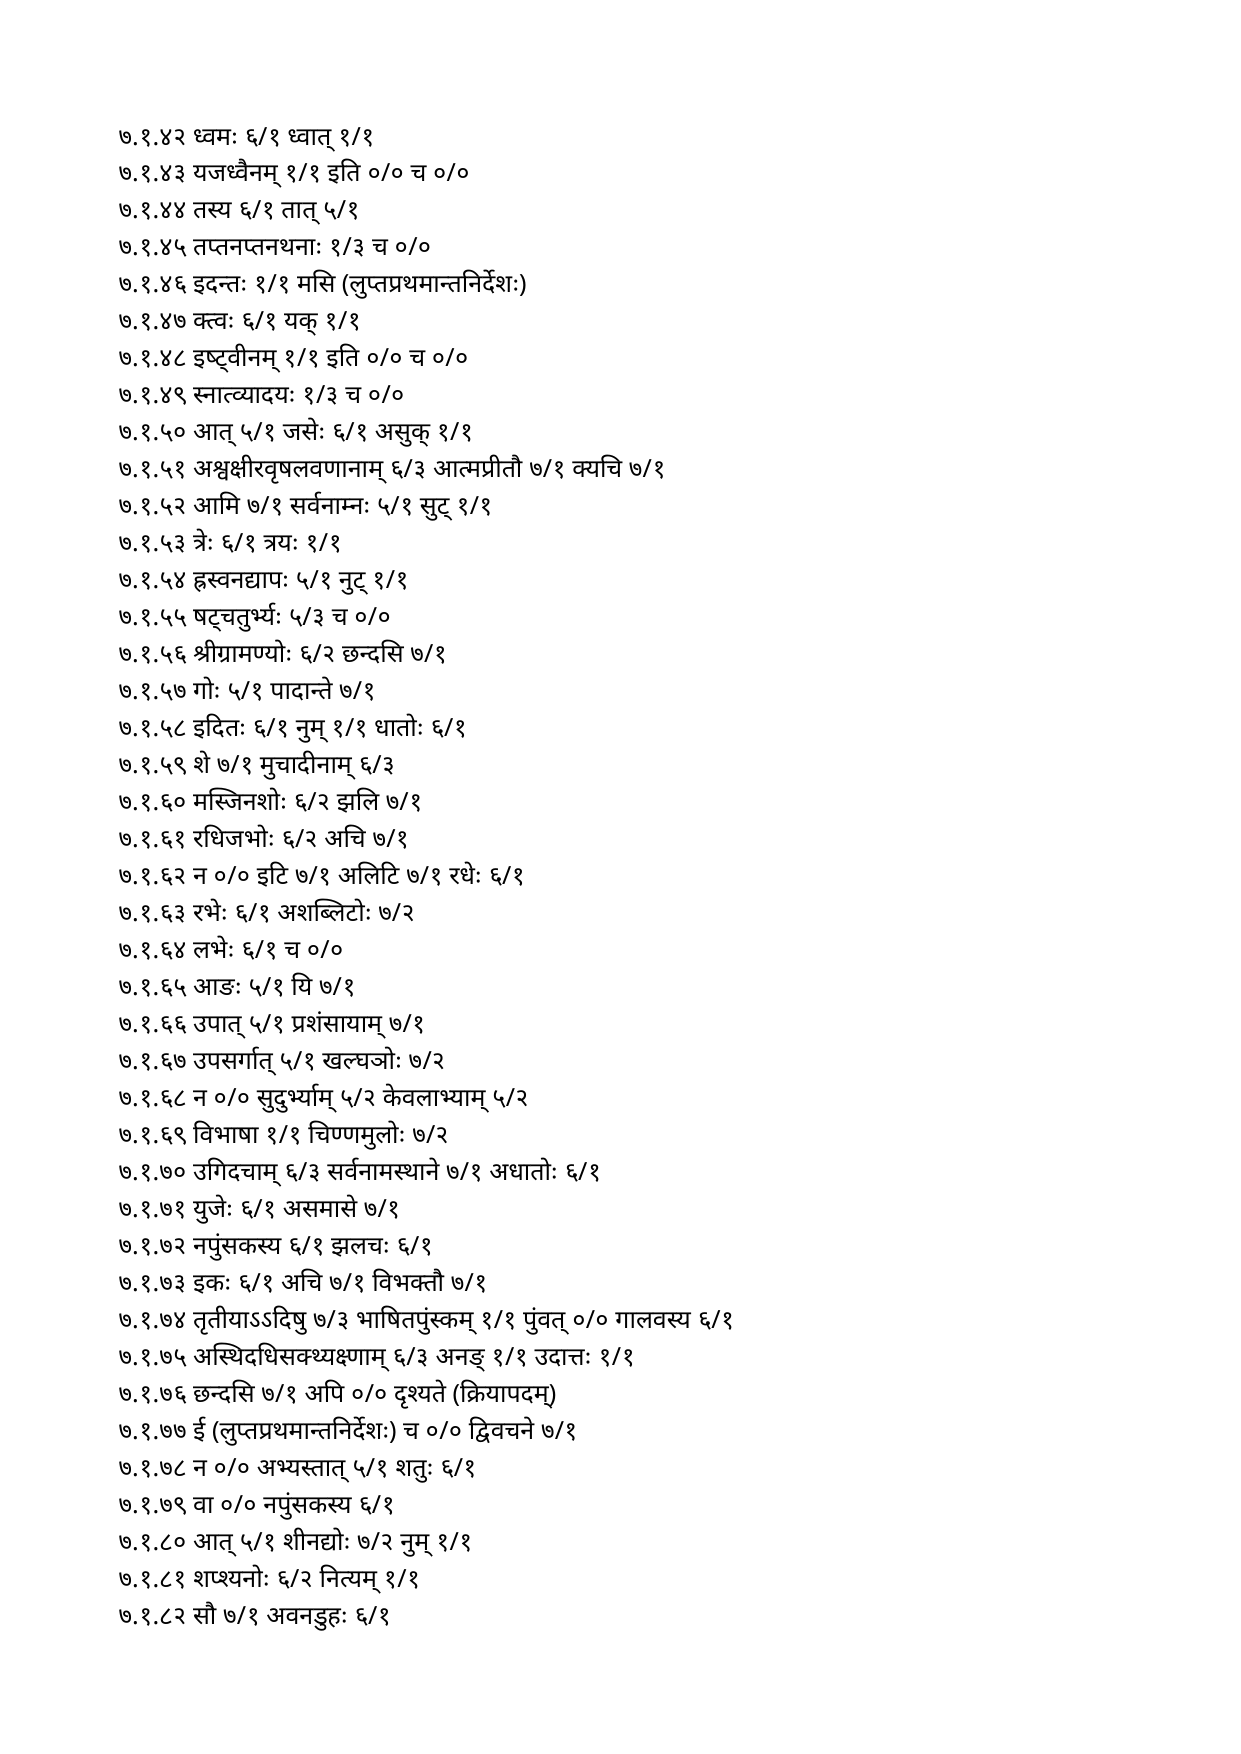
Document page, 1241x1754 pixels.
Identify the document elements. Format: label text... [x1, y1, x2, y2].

text ७.१.४६ इदन्तः १/१ मसि (लुप्तप्रथमान्तनिर्देशः) [118, 266, 1122, 303]
text ७.१.७८ न ०/० अभ्यस्तात् ५/१ शतुः ६/१ [118, 1449, 1122, 1486]
text ७.१.६६ उपात् ५/१ प्रशंसायाम् ७/१ [118, 1006, 1122, 1043]
text ७.१.८१ शप्श्यनोः ६/२ नित्यम् १/१ [118, 1560, 1122, 1597]
text ७.१.६७ उपसर्गात् ५/१ खल्घञोः ७/२ [118, 1043, 1122, 1079]
text ७.१.७३ इकः ६/१ अचि ७/१ विभक्तौ ७/१ [118, 1264, 1122, 1301]
text ७.१.५१ अश्वक्षीरवृषलवणानाम् ६/३ आत्मप्रीतौ ७/१ क्यचि ७/१ [118, 451, 1122, 488]
text ७.१.४२ ध्वमः ६/१ ध्वात् १/१ [118, 118, 1122, 155]
text ७.१.४५ तप्तनप्तनथनाः १/३ च ०/० [118, 229, 1122, 266]
text ७.१.७१ युजेः ६/१ असमासे ७/१ [118, 1191, 1122, 1227]
text ७.१.८० आत् ५/१ शीनद्योः ७/२ नुम् १/१ [118, 1523, 1122, 1560]
text ७.१.४४ तस्य ६/१ तात् ५/१ [118, 192, 1122, 229]
text ७.१.६४ लभेः ६/१ च ०/० [118, 932, 1122, 969]
text ७.१.६८ न ०/० सुदुर्भ्याम् ५/२ केवलाभ्याम् ५/२ [118, 1079, 1122, 1117]
text ७.१.५४ ह्रस्वनद्यापः ५/१ नुट् १/१ [118, 562, 1122, 599]
text ७.१.५८ इदितः ६/१ नुम् १/१ धातोः ६/१ [118, 710, 1122, 747]
text ७.१.५६ श्रीग्रामण्योः ६/२ छन्दसि ७/१ [118, 636, 1122, 673]
text ७.१.४९ स्नात्व्यादयः १/३ च ०/० [118, 377, 1122, 414]
text ७.१.५० आत् ५/१ जसेः ६/१ असुक् १/१ [118, 414, 1122, 451]
text ७.१.६१ रधिजभोः ६/२ अचि ७/१ [118, 821, 1122, 858]
text ७.१.५९ शे ७/१ मुचादीनाम् ६/३ [118, 747, 1122, 784]
text ७.१.८२ सौ ७/१ अवनडुहः ६/१ [118, 1597, 1122, 1634]
text ७.१.४८ इष्ट्‍वीनम् १/१ इति ०/० च ०/० [118, 340, 1122, 377]
text ७.१.५७ गोः ५/१ पादान्ते ७/१ [118, 673, 1122, 710]
text ७.१.५५ षट्‍चतुर्भ्यः ५/३ च ०/० [118, 599, 1122, 636]
text ७.१.६३ रभेः ६/१ अशब्लिटोः ७/२ [118, 895, 1122, 932]
text ७.१.४३ यजध्वैनम् १/१ इति ०/० च ०/० [118, 155, 1122, 192]
text ७.१.७२ नपुंसकस्य ६/१ झलचः ६/१ [118, 1227, 1122, 1264]
text ७.१.५२ आमि ७/१ सर्वनाम्नः ५/१ सुट् १/१ [118, 488, 1122, 525]
text ७.१.७६ छन्दसि ७/१ अपि ०/० दृश्यते (क्रियापदम्) [118, 1375, 1122, 1412]
text ७.१.७५ अस्थिदधिसक्थ्यक्ष्णाम् ६/३ अनङ् १/१ उदात्तः १/१ [118, 1338, 1122, 1375]
text ७.१.६२ न ०/० इटि ७/१ अलिटि ७/१ रधेः ६/१ [118, 858, 1122, 895]
text ७.१.७० उगिदचाम् ६/३ सर्वनामस्थाने ७/१ अधातोः ६/१ [118, 1153, 1122, 1191]
text ७.१.७४ तृतीयाऽऽदिषु ७/३ भाषितपुंस्कम् १/१ पुंवत् ०/० गालवस्य ६/१ [118, 1301, 1122, 1338]
text ७.१.४७ क्त्वः ६/१ यक् १/१ [118, 303, 1122, 340]
text ७.१.५३ त्रेः ६/१ त्रयः १/१ [118, 525, 1122, 562]
text ७.१.६५ आङः ५/१ यि ७/१ [118, 969, 1122, 1006]
text ७.१.७७ ई (लुप्तप्रथमान्तनिर्देशः) च ०/० द्विवचने ७/१ [118, 1412, 1122, 1449]
text ७.१.६९ विभाषा १/१ चिण्णमुलोः ७/२ [118, 1117, 1122, 1153]
text ७.१.७९ वा ०/० नपुंसकस्य ६/१ [118, 1486, 1122, 1523]
text ७.१.६० मस्जिनशोः ६/२ झलि ७/१ [118, 784, 1122, 821]
